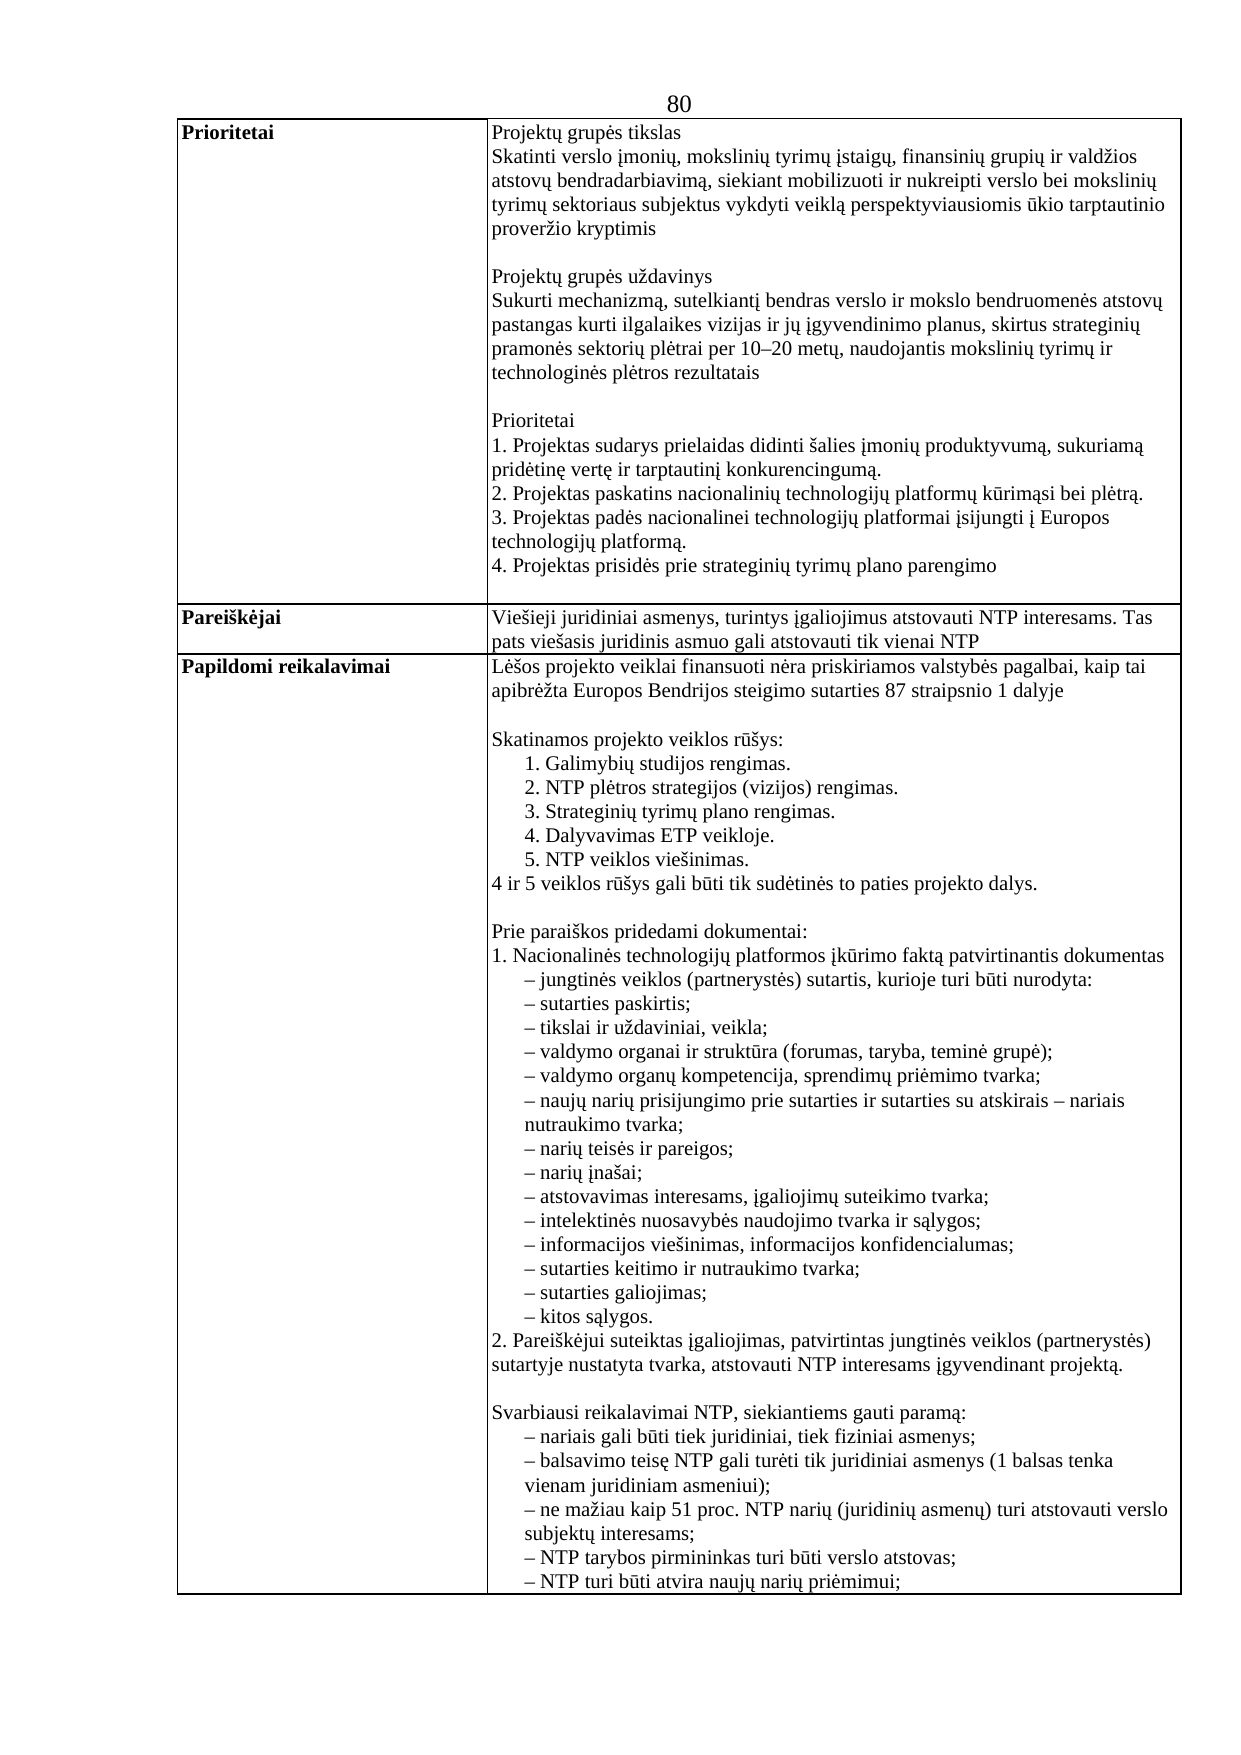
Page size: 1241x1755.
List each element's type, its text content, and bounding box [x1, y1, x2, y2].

table_cell Projektų grupės tikslas Skatinti verslo įmonių, mokslinių tyrimų įstaigų, finansinių grupių ir valdžios atstovų bendradarbiavimą, siekiant mobilizuoti ir nukreipti verslo bei mokslinių tyrimų sektoriaus subjektus vykdyti veiklą perspektyviausiomis ūkio tarptautinio proveržio kryptimis Projektų grupės uždavinys Sukurti mechanizmą, sutelkiantį bendras verslo ir mokslo bendruomenės atstovų pastangas kurti ilgalaikes vizijas ir jų įgyvendinimo planus, skirtus strateginių pramonės sektorių plėtrai per 10–20 metų, naudojantis mokslinių tyrimų ir technologinės plėtros rezultatais Prioritetai 1. Projektas sudarys prielaidas didinti šalies įmonių produktyvumą, sukuriamą pridėtinę vertę ir tarptautinį konkurencingumą. 2. Projektas paskatins nacionalinių technologijų platformų kūrimąsi bei plėtrą. 3. Projektas padės nacionalinei technologijų platformai įsijungti į Europos technologijų platformą. 4. Projektas prisidės prie strateginių tyrimų plano parengimo [488, 119, 1180, 603]
table_cell Papildomi reikalavimai [178, 655, 487, 1593]
table_cell Viešieji juridiniai asmenys, turintys įgaliojimus atstovauti NTP interesams. Tas pats viešasis juridinis asmuo gali atstovauti tik vienai NTP [488, 605, 1180, 653]
table_cell Prioritetai [178, 120, 487, 603]
table_cell Lėšos projekto veiklai finansuoti nėra priskiriamos valstybės pagalbai, kaip tai apibrėžta Europos Bendrijos steigimo sutarties 87 straipsnio 1 dalyje Skatinamos projekto veiklos rūšys: 1. Galimybių studijos rengimas. 2. NTP plėtros strategijos (vizijos) rengimas. 3. Strateginių tyrimų plano rengimas. 4. Dalyvavimas ETP veikloje. 5. NTP veiklos viešinimas. 4 ir 5 veiklos rūšys gali būti tik sudėtinės to paties projekto dalys. Prie paraiškos pridedami dokumentai: 1. Nacionalinės technologijų platformos įkūrimo faktą patvirtinantis dokumentas – jungtinės veiklos (partnerystės) sutartis, kurioje turi būti nurodyta: – sutarties paskirtis; – tikslai ir uždaviniai, veikla; – valdymo organai ir struktūra (forumas, taryba, teminė grupė); – valdymo organų kompetencija, sprendimų priėmimo tvarka; – naujų narių prisijungimo prie sutarties ir sutarties su atskirais – nariais nutraukimo tvarka; – narių teisės ir pareigos; – narių įnašai; – atstovavimas interesams, įgaliojimų suteikimo tvarka; – intelektinės nuosavybės naudojimo tvarka ir sąlygos; – informacijos viešinimas, informacijos konfidencialumas; – sutarties keitimo ir nutraukimo tvarka; – sutarties galiojimas; – kitos sąlygos. 2. Pareiškėjui suteiktas įgaliojimas, patvirtintas jungtinės veiklos (partnerystės) sutartyje nustatyta tvarka, atstovauti NTP interesams įgyvendinant projektą. Svarbiausi reikalavimai NTP, siekiantiems gauti paramą: – nariais gali būti tiek juridiniai, tiek fiziniai asmenys; – balsavimo teisę NTP gali turėti tik juridiniai asmenys (1 balsas tenka vienam juridiniam asmeniui); – ne mažiau kaip 51 proc. NTP narių (juridinių asmenų) turi atstovauti verslo subjektų interesams; – NTP tarybos pirmininkas turi būti verslo atstovas; – NTP turi būti atvira naujų narių priėmimui; [488, 655, 1180, 1593]
table_cell Pareiškėjai [178, 605, 487, 653]
